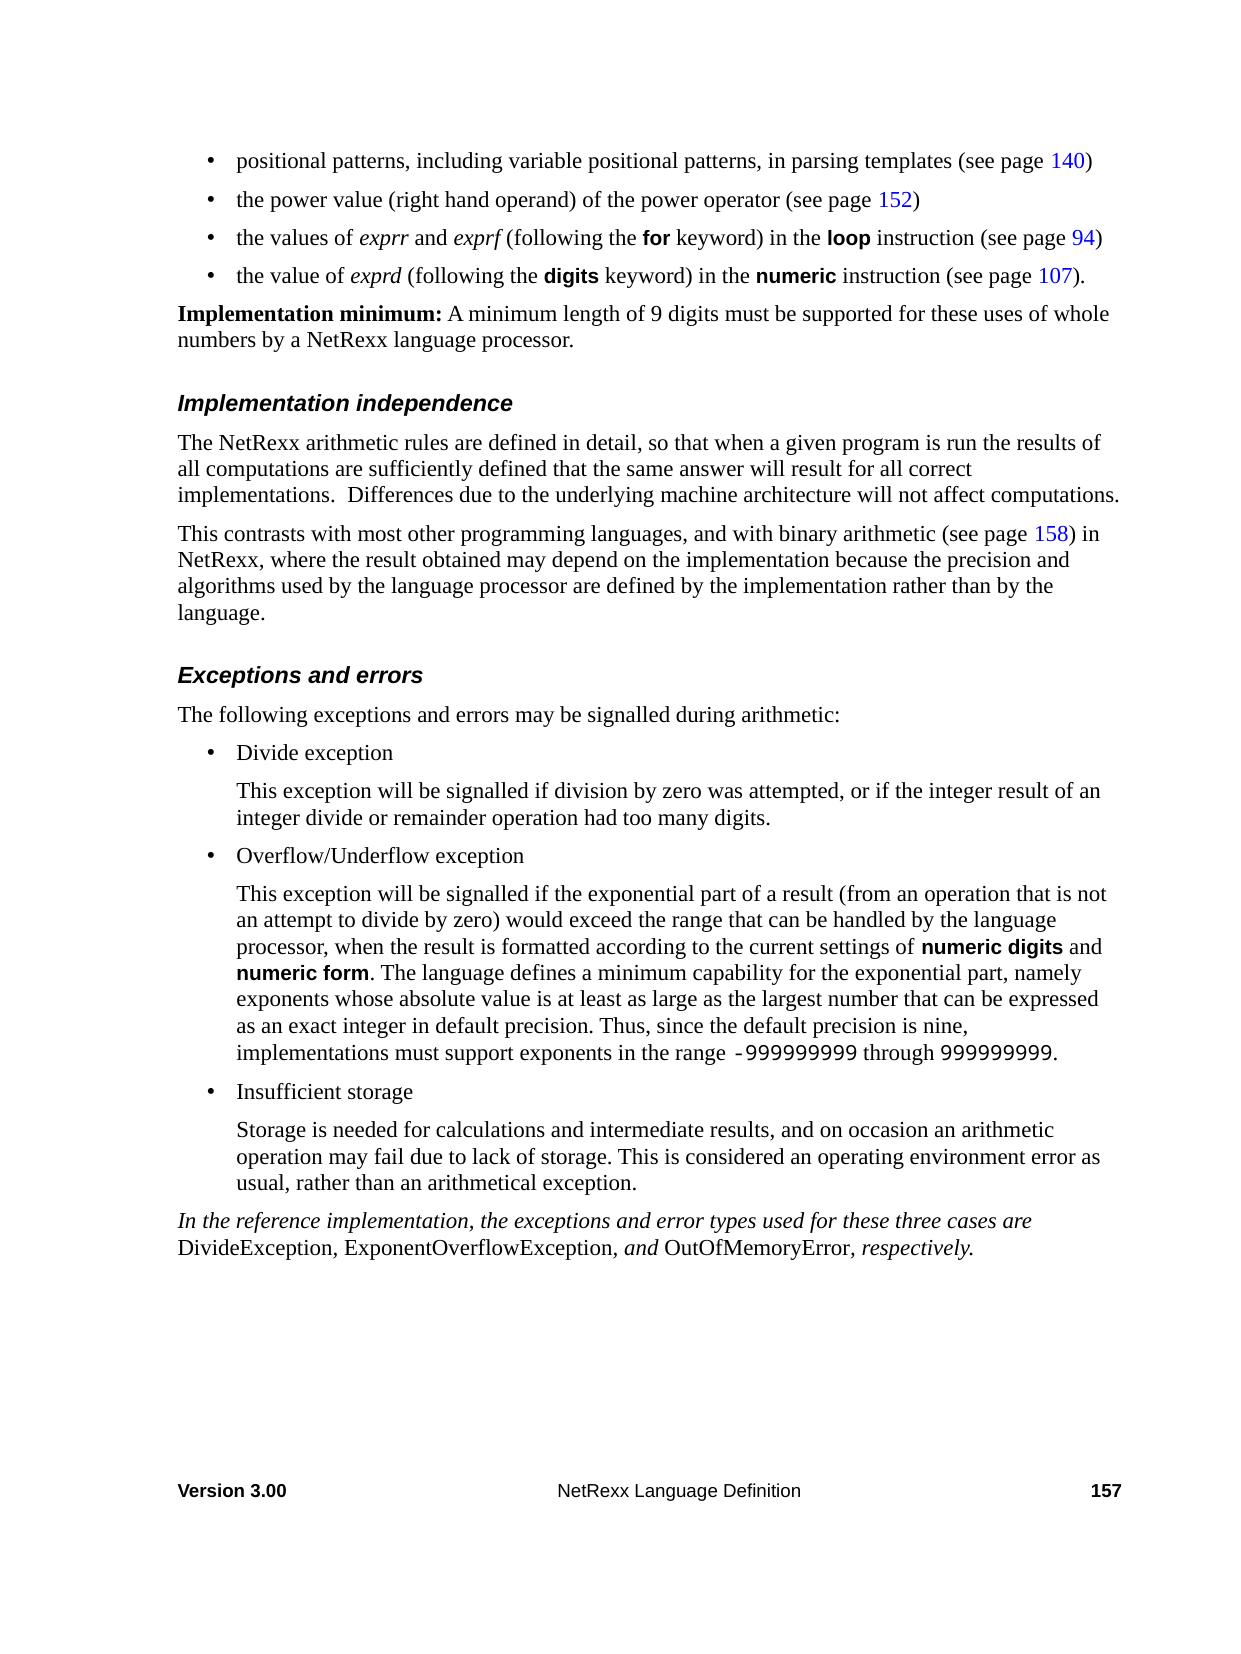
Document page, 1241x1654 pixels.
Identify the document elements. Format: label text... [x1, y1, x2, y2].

list positional patterns, including variable positional patterns, in parsing templates (see page 134) [207, 148, 1122, 174]
list Storage is needed for calculations and intermediate results, and on occasion an arithmetic operation may fail due to lack of storage. This is considered an operating environment error as usual, rather than an arithmetical exception. [207, 1116, 1122, 1196]
text The NetRexx arithmetic rules are defined in detail, so that when a given program is run the results of all computations are sufficiently defined that the same answer will result for all correct implementations. Differences due to the underlying machine architecture will not affect computations. [177, 429, 1122, 508]
text Implementation minimum: A minimum length of 9 digits must be supported for these uses of whole numbers by a NetRexx language processor. [177, 300, 1122, 353]
list Insufficient storage [207, 1078, 1122, 1105]
list the value of exprd (following the digits keyword) in the numeric instruction (see page 105). [207, 262, 1122, 288]
list Divide exception [207, 739, 1122, 766]
subtitle Implementation independence [177, 389, 1122, 416]
text The following exceptions and errors may be signalled during arithmetic: [177, 701, 1122, 727]
list This exception will be signalled if the exponential part of a result (from an operation that is not an attempt to divide by zero) would exceed the range that can be handled by the language processor, when the result is formatted according to the current settings of numeric digits and numeric form. The language defines a minimum capability for the exponential part, namely exponents whose absolute value is at least as large as the largest number that can be expressed as an exact integer in default precision. Thus, since the default precision is nine, implementations must support exponents in the range -999999999 through 999999999. [207, 880, 1122, 1067]
text In the reference implementation, the exceptions and error types used for these three cases are DivideException, ExponentOverflowException, and OutOfMemoryError, respectively. [177, 1207, 1122, 1260]
list the values of exprr and exprf (following the for keyword) in the loop instruction (see page 92) [207, 224, 1122, 250]
list This exception will be signalled if division by zero was attempted, or if the integer result of an integer divide or remainder operation had too many digits. [207, 777, 1122, 830]
list the power value (right hand operand) of the power operator (see page 146) [207, 186, 1122, 212]
list Overflow/Underflow exception [207, 842, 1122, 868]
subtitle Exceptions and errors [177, 662, 1122, 689]
text This contrasts with most other programming languages, and with binary arithmetic (see page 151) in NetRexx, where the result obtained may depend on the implementation because the precision and algorithms used by the language processor are defined by the implementation rather than by the language. [177, 520, 1122, 625]
